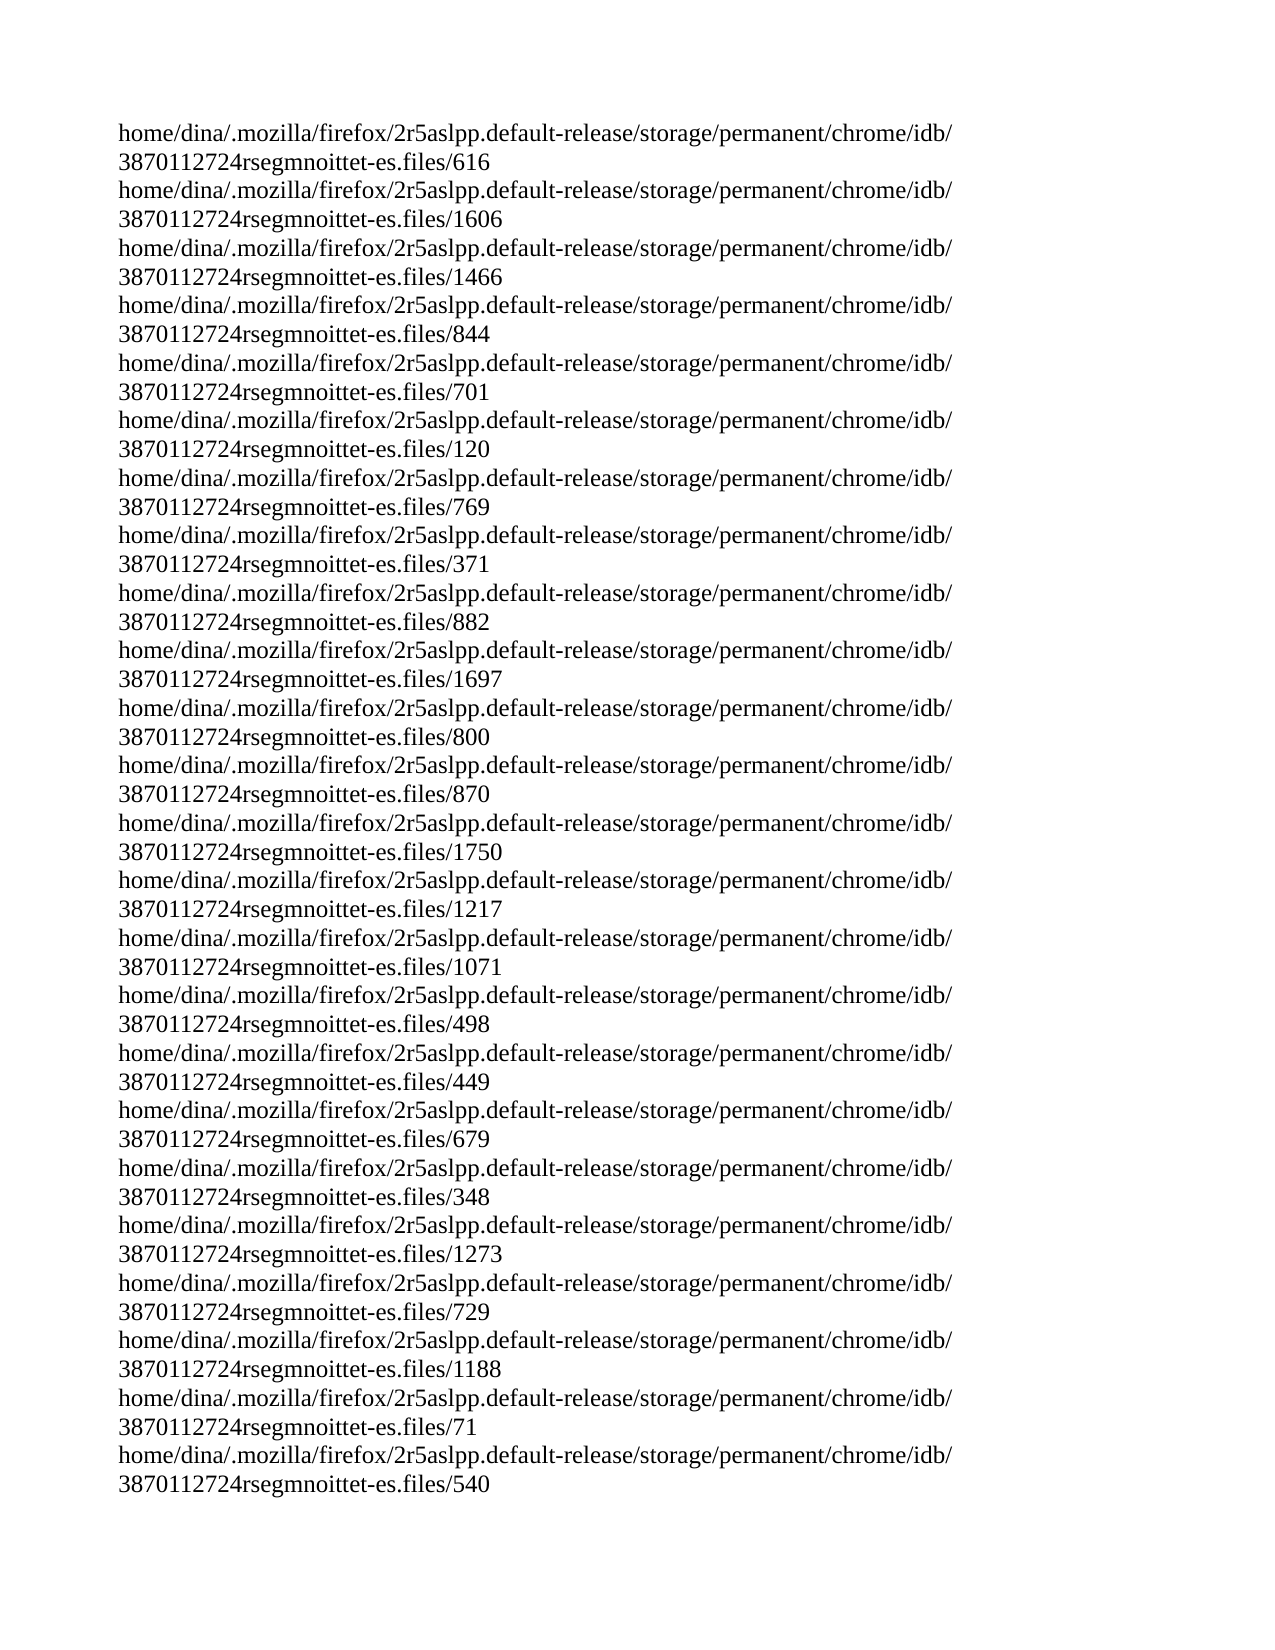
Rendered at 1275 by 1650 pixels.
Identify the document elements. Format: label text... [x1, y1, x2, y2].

text home/dina/.mozilla/firefox/2r5aslpp.default-release/storage/permanent/chrome/idb/3870112724rsegmnoittet-es.files/616 [118, 118, 1157, 176]
text home/dina/.mozilla/firefox/2r5aslpp.default-release/storage/permanent/chrome/idb/3870112724rsegmnoittet-es.files/1217 [118, 866, 1157, 923]
text home/dina/.mozilla/firefox/2r5aslpp.default-release/storage/permanent/chrome/idb/3870112724rsegmnoittet-es.files/870 [118, 751, 1157, 808]
text home/dina/.mozilla/firefox/2r5aslpp.default-release/storage/permanent/chrome/idb/3870112724rsegmnoittet-es.files/371 [118, 521, 1157, 578]
text home/dina/.mozilla/firefox/2r5aslpp.default-release/storage/permanent/chrome/idb/3870112724rsegmnoittet-es.files/769 [118, 463, 1157, 521]
text home/dina/.mozilla/firefox/2r5aslpp.default-release/storage/permanent/chrome/idb/3870112724rsegmnoittet-es.files/348 [118, 1153, 1157, 1211]
text home/dina/.mozilla/firefox/2r5aslpp.default-release/storage/permanent/chrome/idb/3870112724rsegmnoittet-es.files/701 [118, 348, 1157, 406]
text home/dina/.mozilla/firefox/2r5aslpp.default-release/storage/permanent/chrome/idb/3870112724rsegmnoittet-es.files/1606 [118, 176, 1157, 233]
text home/dina/.mozilla/firefox/2r5aslpp.default-release/storage/permanent/chrome/idb/3870112724rsegmnoittet-es.files/844 [118, 291, 1157, 348]
text home/dina/.mozilla/firefox/2r5aslpp.default-release/storage/permanent/chrome/idb/3870112724rsegmnoittet-es.files/800 [118, 693, 1157, 751]
text home/dina/.mozilla/firefox/2r5aslpp.default-release/storage/permanent/chrome/idb/3870112724rsegmnoittet-es.files/882 [118, 578, 1157, 636]
text home/dina/.mozilla/firefox/2r5aslpp.default-release/storage/permanent/chrome/idb/3870112724rsegmnoittet-es.files/1466 [118, 233, 1157, 291]
text home/dina/.mozilla/firefox/2r5aslpp.default-release/storage/permanent/chrome/idb/3870112724rsegmnoittet-es.files/449 [118, 1038, 1157, 1096]
text home/dina/.mozilla/firefox/2r5aslpp.default-release/storage/permanent/chrome/idb/3870112724rsegmnoittet-es.files/540 [118, 1441, 1157, 1498]
text home/dina/.mozilla/firefox/2r5aslpp.default-release/storage/permanent/chrome/idb/3870112724rsegmnoittet-es.files/1750 [118, 808, 1157, 866]
text home/dina/.mozilla/firefox/2r5aslpp.default-release/storage/permanent/chrome/idb/3870112724rsegmnoittet-es.files/1071 [118, 923, 1157, 981]
text home/dina/.mozilla/firefox/2r5aslpp.default-release/storage/permanent/chrome/idb/3870112724rsegmnoittet-es.files/120 [118, 406, 1157, 463]
text home/dina/.mozilla/firefox/2r5aslpp.default-release/storage/permanent/chrome/idb/3870112724rsegmnoittet-es.files/729 [118, 1268, 1157, 1326]
text home/dina/.mozilla/firefox/2r5aslpp.default-release/storage/permanent/chrome/idb/3870112724rsegmnoittet-es.files/679 [118, 1096, 1157, 1153]
text home/dina/.mozilla/firefox/2r5aslpp.default-release/storage/permanent/chrome/idb/3870112724rsegmnoittet-es.files/1273 [118, 1211, 1157, 1268]
text home/dina/.mozilla/firefox/2r5aslpp.default-release/storage/permanent/chrome/idb/3870112724rsegmnoittet-es.files/1188 [118, 1326, 1157, 1383]
text home/dina/.mozilla/firefox/2r5aslpp.default-release/storage/permanent/chrome/idb/3870112724rsegmnoittet-es.files/1697 [118, 636, 1157, 693]
text home/dina/.mozilla/firefox/2r5aslpp.default-release/storage/permanent/chrome/idb/3870112724rsegmnoittet-es.files/71 [118, 1383, 1157, 1441]
text home/dina/.mozilla/firefox/2r5aslpp.default-release/storage/permanent/chrome/idb/3870112724rsegmnoittet-es.files/498 [118, 981, 1157, 1038]
